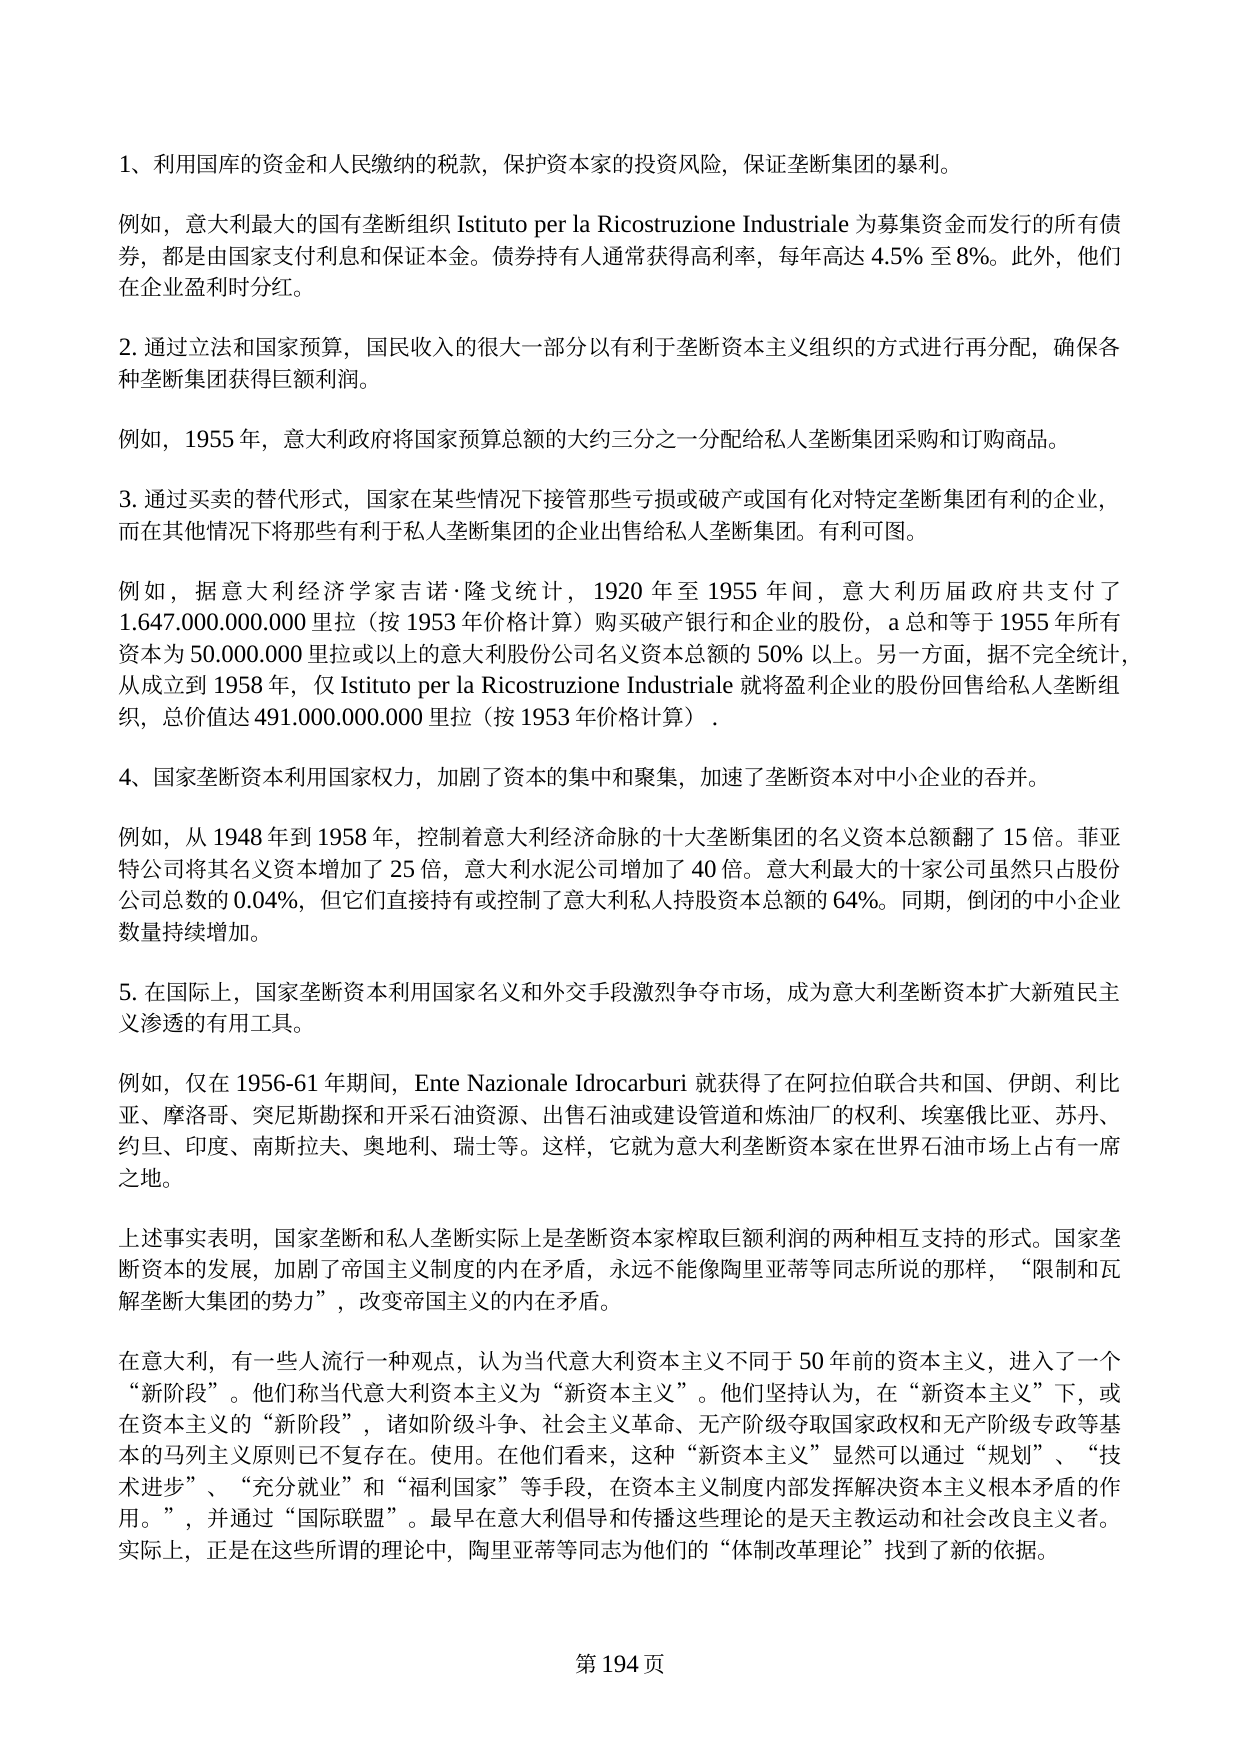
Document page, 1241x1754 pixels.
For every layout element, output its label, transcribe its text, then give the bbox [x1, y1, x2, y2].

text 例如，据意大利经济学家吉诺·隆戈统计，1920年至1955年间，意大利历届政府共支付了1.647.000.000.000里拉（按1953年价格计算）购买破产银行和企业的股份，a总和等于1955年所有资本为50.000.000里拉或以上的意大利股份公司名义资本总额的50% 以上。另一方面，据不完全统计，从成立到1958年，仅Istituto per la Ricostruzione Industriale就将盈利企业的股份回售给私人垄断组织，总价值达491.000.000.000里拉（按1953年价格计算） . [118, 574, 1122, 731]
text 上述事实表明，国家垄断和私人垄断实际上是垄断资本家榨取巨额利润的两种相互支持的形式。国家垄断资本的发展，加剧了帝国主义制度的内在矛盾，永远不能像陶里亚蒂等同志所说的那样，“限制和瓦解垄断大集团的势力”，改变帝国主义的内在矛盾。 [118, 1221, 1122, 1316]
text 例如，1955年，意大利政府将国家预算总额的大约三分之一分配给私人垄断集团采购和订购商品。 [118, 422, 1122, 454]
text 例如，仅在1956-61年期间，Ente Nazionale Idrocarburi 就获得了在阿拉伯联合共和国、伊朗、利比亚、摩洛哥、突尼斯勘探和开采石油资源、出售石油或建设管道和炼油厂的权利、埃塞俄比亚、苏丹、约旦、印度、南斯拉夫、奥地利、瑞士等。这样，它就为意大利垄断资本家在世界石油市场上占有一席之地。 [118, 1067, 1122, 1192]
text 3. 通过买卖的替代形式，国家在某些情况下接管那些亏损或破产或国有化对特定垄断集团有利的企业，而在其他情况下将那些有利于私人垄断集团的企业出售给私人垄断集团。有利可图。 [118, 482, 1122, 545]
text 例如，从1948年到1958年，控制着意大利经济命脉的十大垄断集团的名义资本总额翻了15倍。菲亚特公司将其名义资本增加了25倍，意大利水泥公司增加了40倍。意大利最大的十家公司虽然只占股份公司总数的0.04%，但它们直接持有或控制了意大利私人持股资本总额的64%。同期，倒闭的中小企业数量持续增加。 [118, 820, 1122, 946]
text 5. 在国际上，国家垄断资本利用国家名义和外交手段激烈争夺市场，成为意大利垄断资本扩大新殖民主义渗透的有用工具。 [118, 975, 1122, 1038]
text 1、利用国库的资金和人民缴纳的税款，保护资本家的投资风险，保证垄断集团的暴利。 [118, 147, 1122, 179]
text 2. 通过立法和国家预算，国民收入的很大一部分以有利于垄断资本主义组织的方式进行再分配，确保各种垄断集团获得巨额利润。 [118, 331, 1122, 393]
text 例如，意大利最大的国有垄断组织Istituto per la Ricostruzione Industriale为募集资金而发行的所有债券，都是由国家支付利息和保证本金。债券持有人通常获得高利率，每年高达4.5% 至8%。此外，他们在企业盈利时分红。 [118, 207, 1122, 302]
text 在意大利，有一些人流行一种观点，认为当代意大利资本主义不同于50年前的资本主义，进入了一个“新阶段”。他们称当代意大利资本主义为“新资本主义”。他们坚持认为，在“新资本主义”下，或在资本主义的“新阶段”，诸如阶级斗争、社会主义革命、无产阶级夺取国家政权和无产阶级专政等基本的马列主义原则已不复存在。使用。在他们看来，这种“新资本主义”显然可以通过“规划”、“技术进步”、“充分就业”和“福利国家”等手段，在资本主义制度内部发挥解决资本主义根本矛盾的作用。”，并通过“国际联盟”。最早在意大利倡导和传播这些理论的是天主教运动和社会改良主义者。实际上，正是在这些所谓的理论中，陶里亚蒂等同志为他们的“体制改革理论”找到了新的依据。 [118, 1344, 1122, 1564]
text 4、国家垄断资本利用国家权力，加剧了资本的集中和聚集，加速了垄断资本对中小企业的吞并。 [118, 760, 1122, 792]
